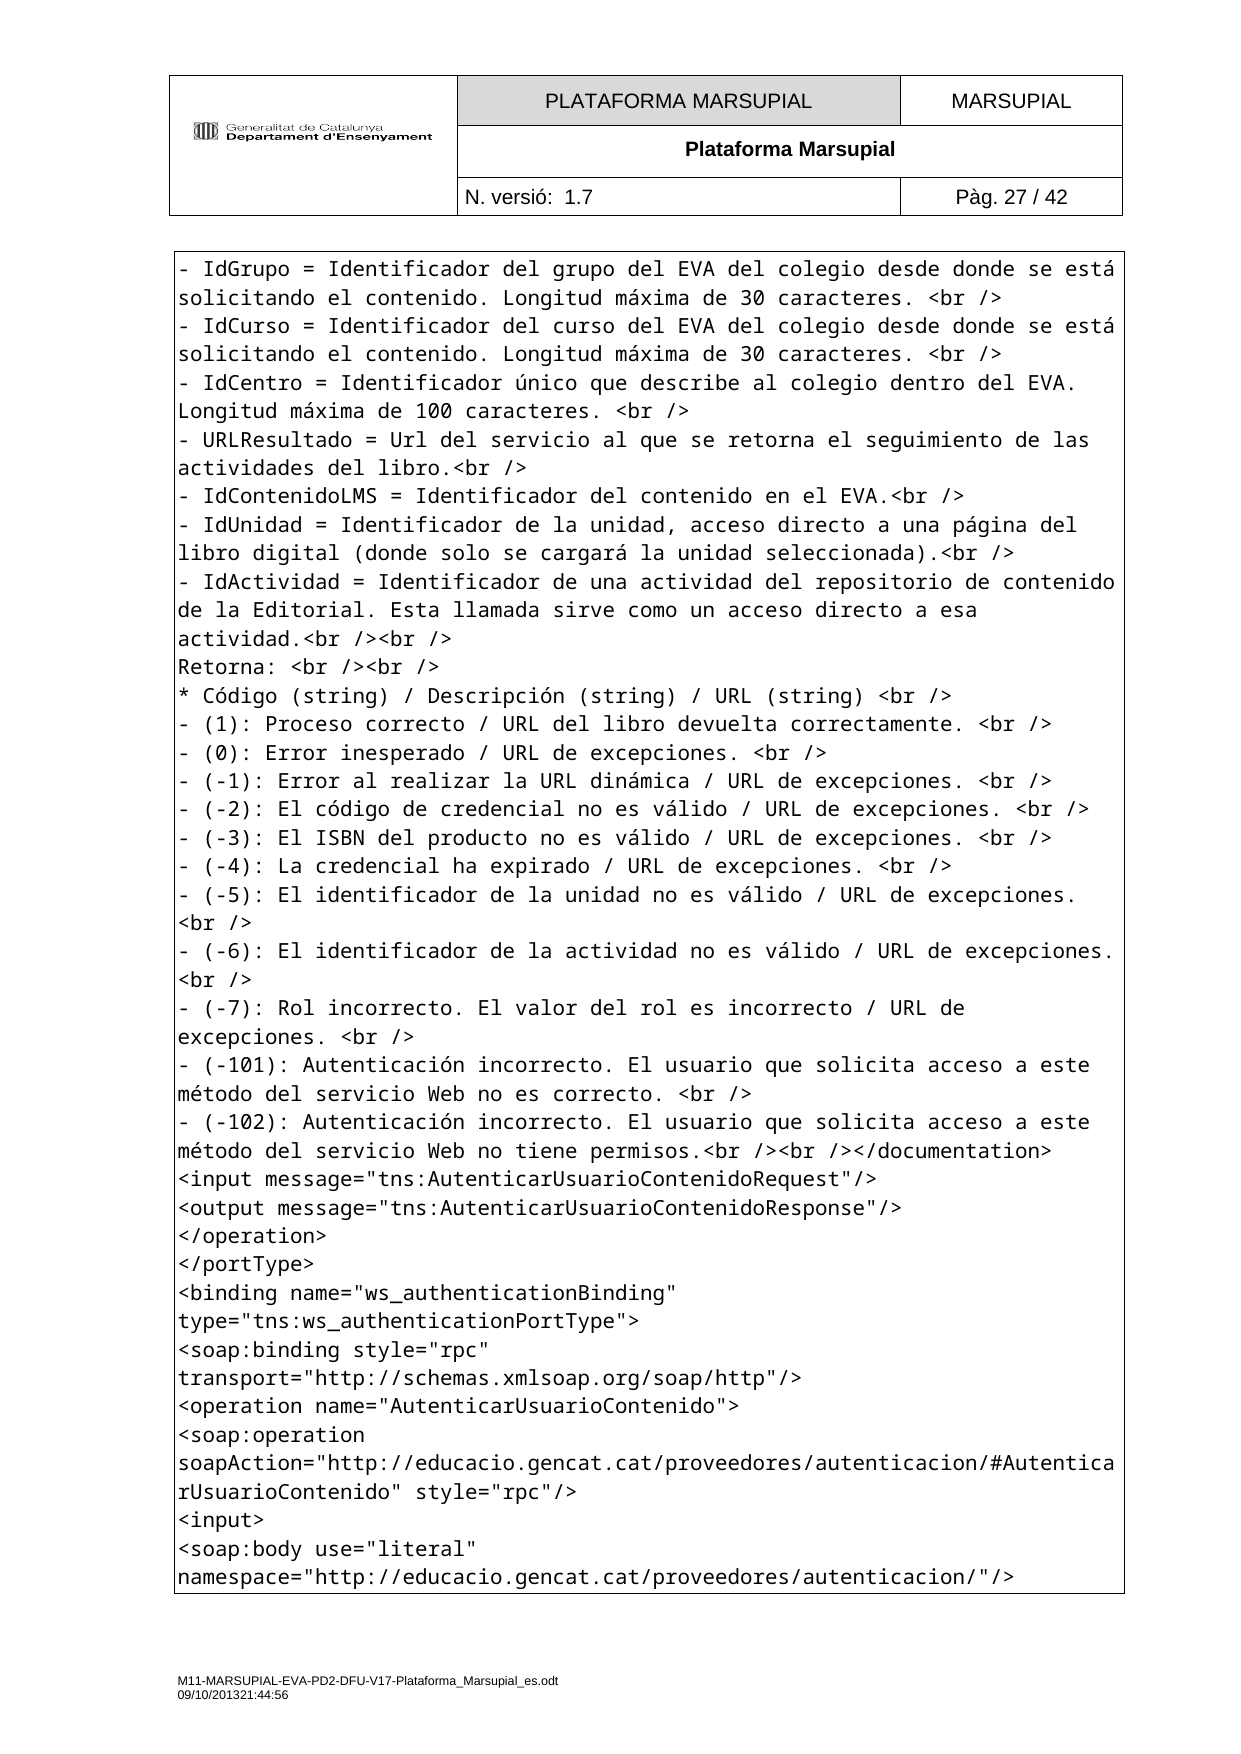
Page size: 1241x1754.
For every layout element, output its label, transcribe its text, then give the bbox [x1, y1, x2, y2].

text <operation name="AutenticarUsuarioContenido"> [177, 1392, 1122, 1420]
text - IdGrupo = Identificador del grupo del EVA del colegio desde donde se está solicitando el contenido. Longitud máxima de 30 caracteres. <br /> [175, 252, 1124, 311]
text </portType> [177, 1249, 1122, 1278]
text <input> [177, 1505, 1122, 1531]
text - IdContenidoLMS = Identificador del contenido en el EVA.<br /> [177, 482, 1122, 510]
text <soap:operation soapAction="http://educacio.gencat.cat/proveedores/autenticacion/#AutenticarUsuarioContenido" style="rpc"/> [177, 1420, 1122, 1505]
text - IdCurso = Identificador del curso del EVA del colegio desde donde se está solicitando el contenido. Longitud máxima de 30 caracteres. <br /> [177, 311, 1122, 368]
text - (-102): Autenticación incorrecto. El usuario que solicita acceso a este método del servicio Web no tiene permisos.<br /><br /></documentation> [177, 1107, 1122, 1164]
text - (0): Error inesperado / URL de excepciones. <br /> [177, 738, 1122, 766]
text - IdCentro = Identificador único que describe al colegio dentro del EVA. Longitud máxima de 100 caracteres. <br /> [177, 368, 1122, 425]
text - (-3): El ISBN del producto no es válido / URL de excepciones. <br /> [177, 823, 1122, 851]
text - URLResultado = Url del servicio al que se retorna el seguimiento de las actividades del libro.<br /> [177, 425, 1122, 482]
text <soap:binding style="rpc" transport="http://schemas.xmlsoap.org/soap/http"/> [177, 1335, 1122, 1392]
text - (-6): El identificador de la actividad no es válido / URL de excepciones. <br /> [177, 937, 1122, 993]
text - (-2): El código de credencial no es válido / URL de excepciones. <br /> [177, 794, 1122, 823]
text - (-5): El identificador de la unidad no es válido / URL de excepciones. <br /> [177, 880, 1122, 937]
text <soap:body use="literal" namespace="http://educacio.gencat.cat/proveedores/autenticacion/"/> [175, 1531, 1124, 1593]
text - (-4): La credencial ha expirado / URL de excepciones. <br /> [177, 851, 1122, 880]
text <binding name="ws_authenticationBinding" type="tns:ws_authenticationPortType"> [177, 1278, 1122, 1335]
text - IdActividad = Identificador de una actividad del repositorio de contenido de la Editorial. Esta llamada sirve como un acceso directo a esa actividad.<br /><br /> [177, 567, 1122, 652]
text <output message="tns:AutenticarUsuarioContenidoResponse"/> [177, 1193, 1122, 1221]
text Retorna: <br /><br /> [177, 652, 1122, 681]
text - (-7): Rol incorrecto. El valor del rol es incorrecto / URL de excepciones. <br /> [177, 993, 1122, 1050]
text - (1): Proceso correcto / URL del libro devuelta correctamente. <br /> [177, 709, 1122, 738]
text * Código (string) / Descripción (string) / URL (string) <br /> [177, 681, 1122, 709]
text <input message="tns:AutenticarUsuarioContenidoRequest"/> [177, 1164, 1122, 1193]
text - (-1): Error al realizar la URL dinámica / URL de excepciones. <br /> [177, 766, 1122, 794]
text - (-101): Autenticación incorrecto. El usuario que solicita acceso a este método del servicio Web no es correcto. <br /> [177, 1050, 1122, 1107]
text </operation> [177, 1221, 1122, 1249]
text - IdUnidad = Identificador de la unidad, acceso directo a una página del libro digital (donde solo se cargará la unidad seleccionada).<br /> [177, 510, 1122, 567]
